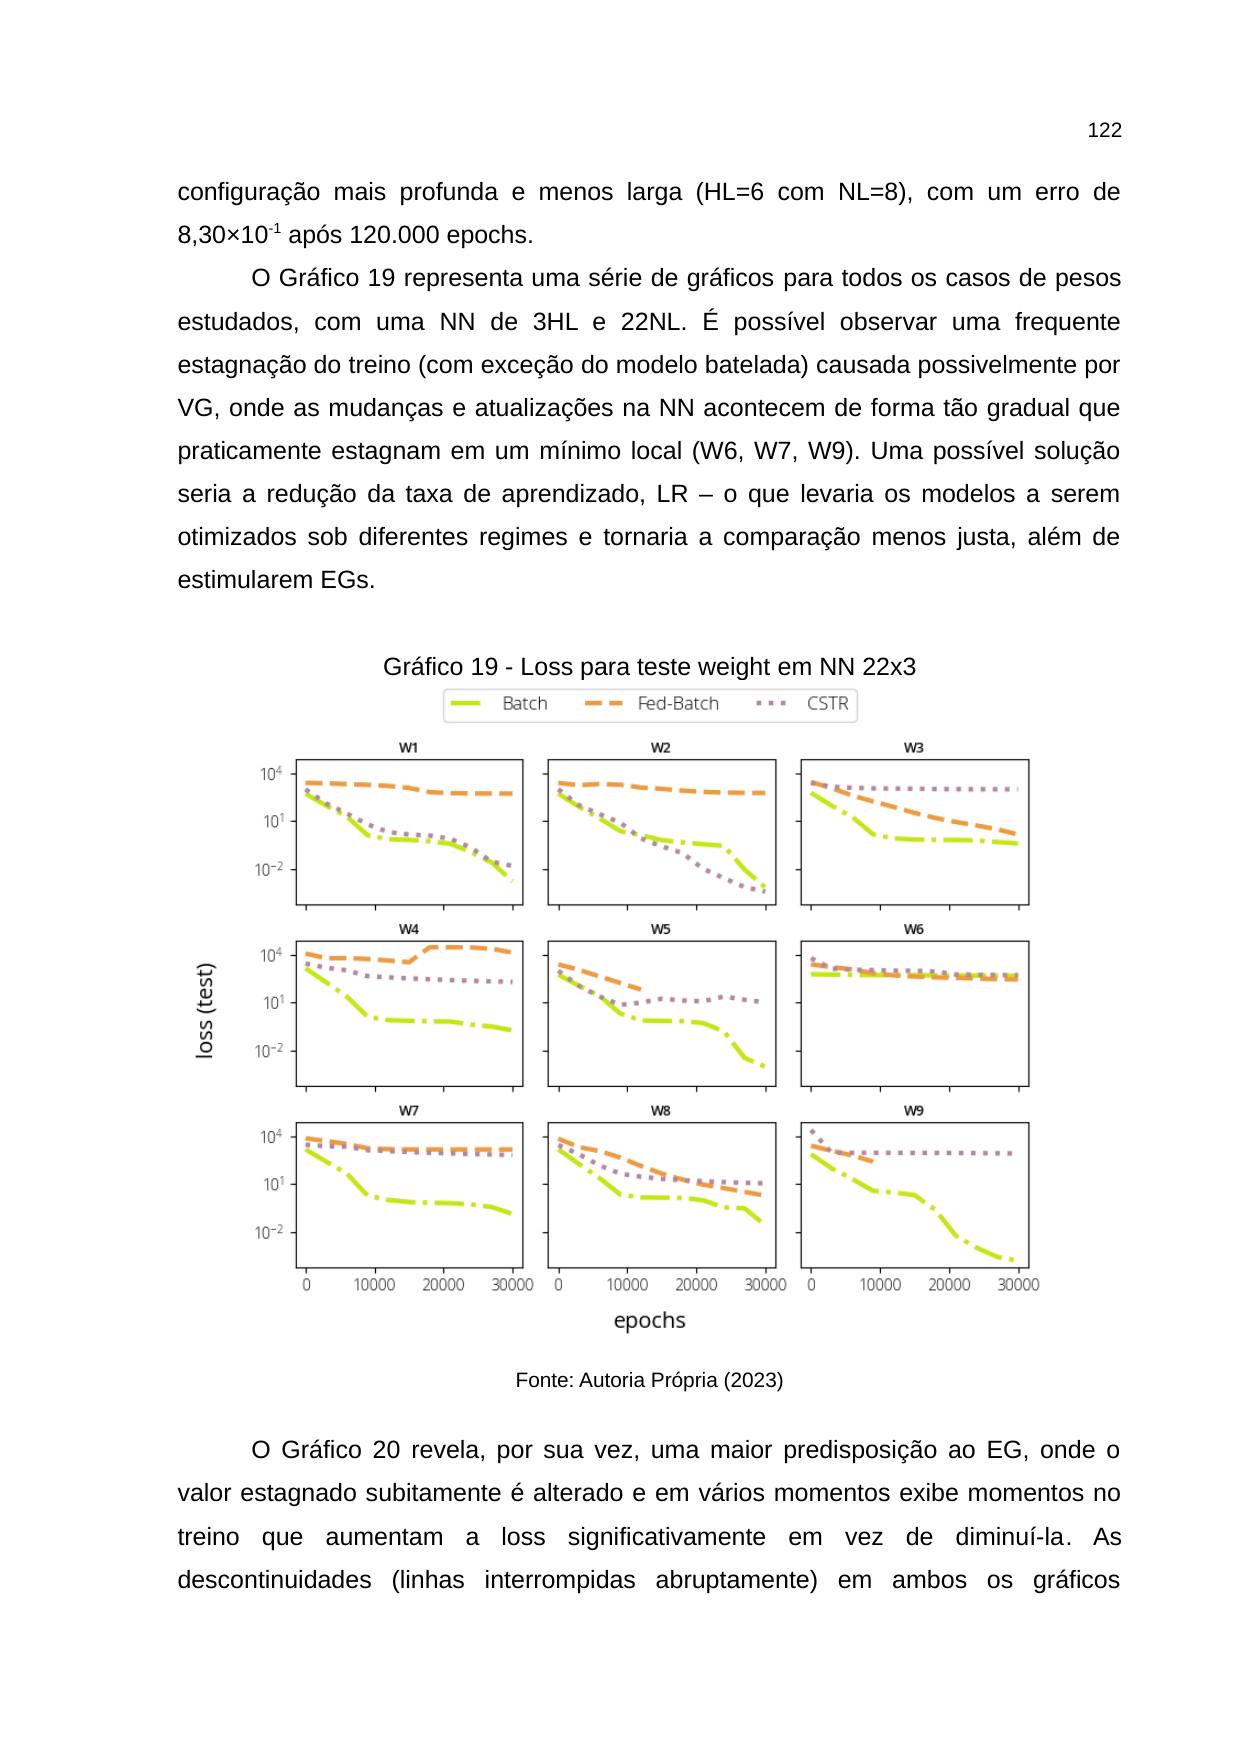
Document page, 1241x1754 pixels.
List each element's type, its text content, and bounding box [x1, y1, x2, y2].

text configuração mais profunda e menos larga (HL=6 com NL=8), com um erro de 8,30×10-1 após 120.000 epochs. [177, 177, 1122, 249]
text O Gráfico 20 revela, por sua vez, uma maior predisposição ao EG, onde o valor estagnado subitamente é alterado e em vários momentos exibe momentos no treino que aumentam a loss significativamente em vez de diminuí-la. As descontinuidades (linhas interrompidas abruptamente) em ambos os gráficos [177, 1435, 1122, 1593]
text O Gráfico 19 representa uma série de gráficos para todos os casos de pesos estudados, com uma NN de 3HL e 22NL. É possível observar uma frequente estagnação do treino (com exceção do modelo batelada) causada possivelmente por VG, onde as mudanças e atualizações na NN acontecem de forma tão gradual que praticamente estagnam em um mínimo local (W6, W7, W9). Uma possível solução seria a redução da taxa de aprendizado, LR – o que levaria os modelos a serem otimizados sob diferentes regimes e tornaria a comparação menos justa, além de estimularem EGs. [177, 263, 1122, 594]
text Fonte: Autoria Própria (2023) [177, 1368, 1122, 1392]
picture [177, 680, 1123, 1340]
text Gráfico 19 - Loss para teste weight em NN 22x3 [177, 651, 1122, 680]
